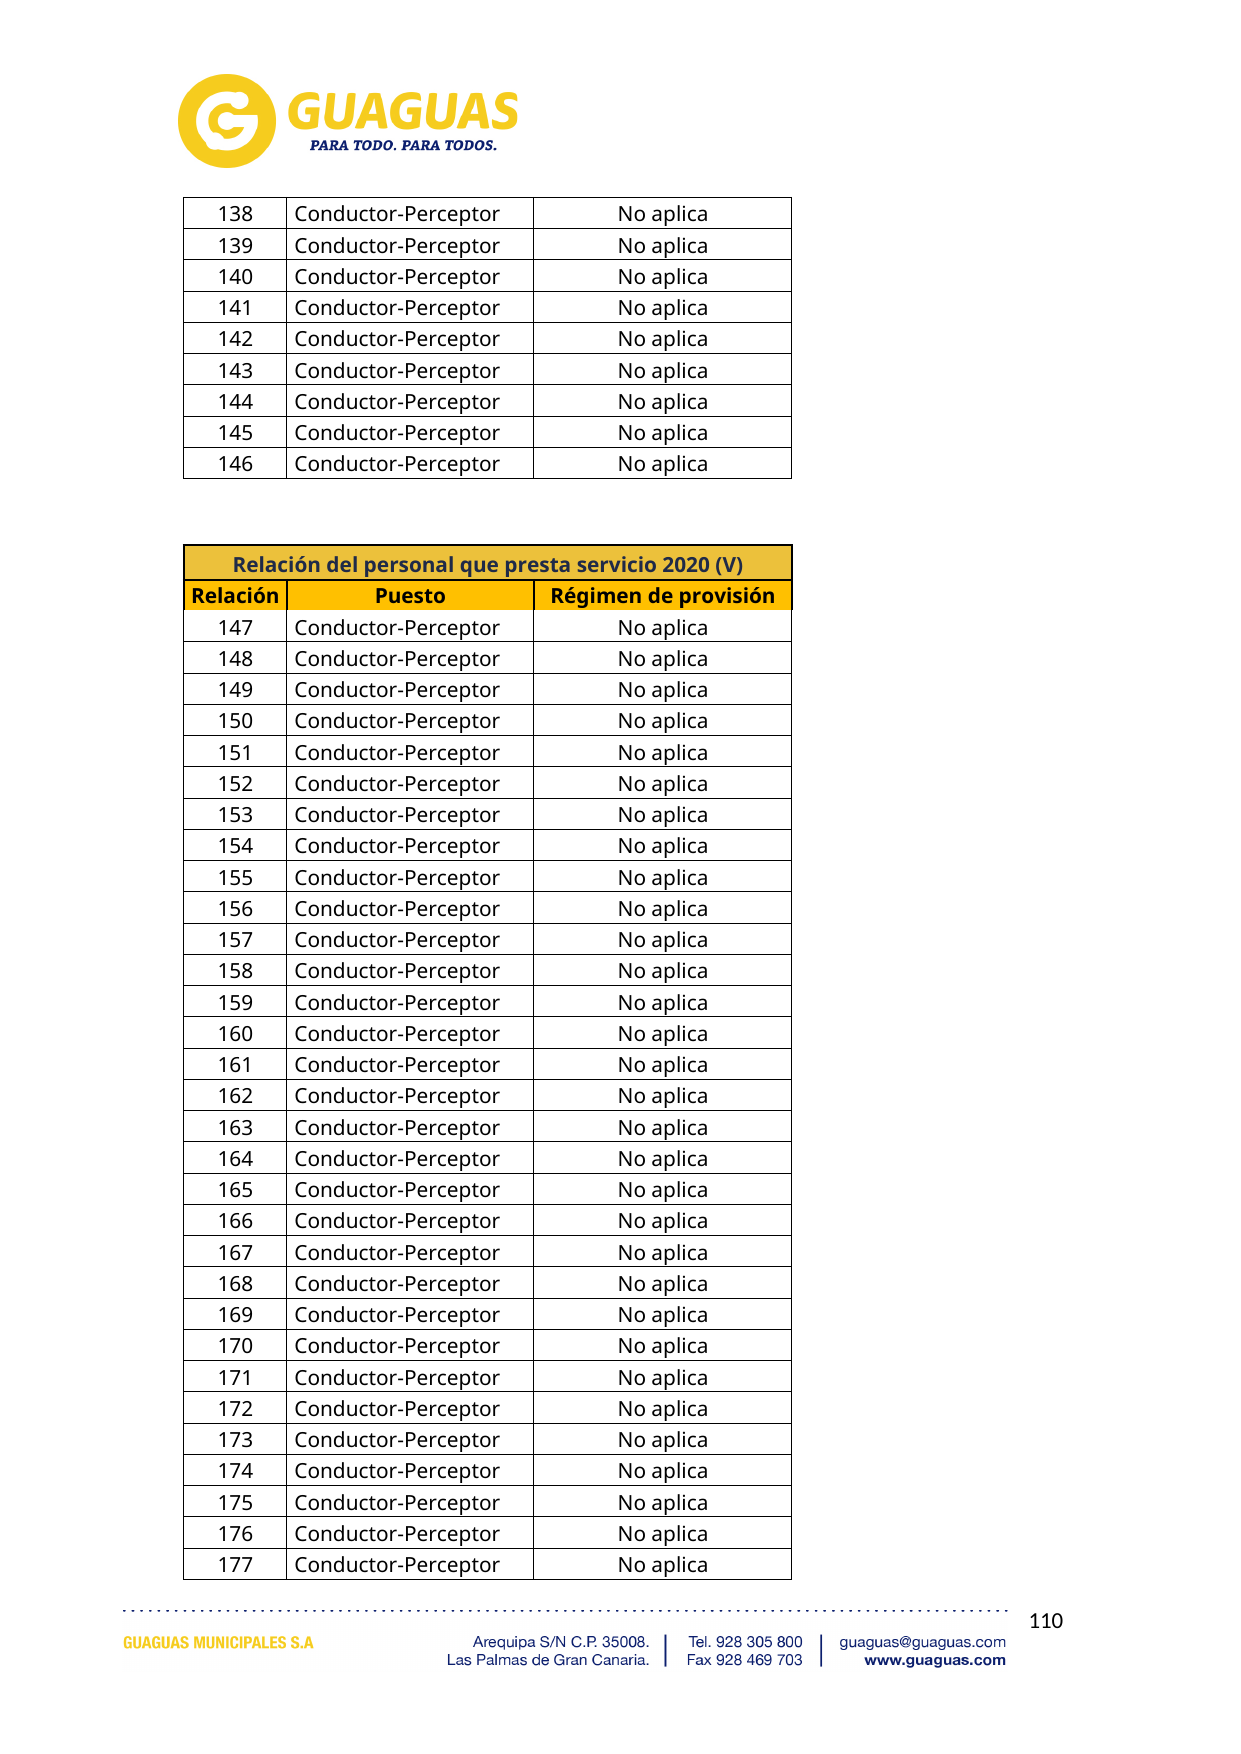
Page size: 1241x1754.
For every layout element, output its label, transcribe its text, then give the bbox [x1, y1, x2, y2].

table_cell No aplica [534, 610, 791, 641]
table_cell No aplica [534, 642, 791, 672]
table_cell Conductor-Perceptor [287, 861, 533, 891]
table_cell 140 [184, 260, 286, 291]
table_cell No aplica [534, 1486, 791, 1516]
table_cell 154 [184, 830, 286, 860]
table_cell No aplica [534, 1205, 791, 1235]
table_cell Puesto [288, 581, 533, 610]
table_cell 159 [184, 986, 286, 1016]
table_cell No aplica [534, 1549, 791, 1579]
table_cell Conductor-Perceptor [287, 354, 533, 384]
table_cell 143 [184, 354, 286, 384]
table_cell No aplica [534, 1267, 791, 1297]
table_cell 138 [184, 198, 286, 228]
table_cell 156 [184, 892, 286, 922]
table_cell 164 [184, 1142, 286, 1172]
table_cell No aplica [534, 986, 791, 1016]
table_cell Conductor-Perceptor [287, 1299, 533, 1329]
table_cell No aplica [534, 1424, 791, 1454]
table_cell No aplica [534, 1174, 791, 1204]
table_cell No aplica [534, 1361, 791, 1391]
table_cell No aplica [534, 674, 791, 704]
table_cell Relación [185, 581, 286, 610]
table_cell 158 [184, 955, 286, 985]
table_cell No aplica [534, 1236, 791, 1266]
table_cell Conductor-Perceptor [287, 955, 533, 985]
table_cell 167 [184, 1236, 286, 1266]
table_cell 168 [184, 1267, 286, 1297]
table_cell Conductor-Perceptor [287, 1330, 533, 1360]
table_cell No aplica [534, 229, 791, 259]
table_cell Conductor-Perceptor [287, 229, 533, 259]
table_cell 155 [184, 861, 286, 891]
table_cell No aplica [534, 1111, 791, 1141]
table_cell Conductor-Perceptor [287, 642, 533, 672]
table_cell Conductor-Perceptor [287, 1205, 533, 1235]
table_cell Conductor-Perceptor [287, 323, 533, 353]
table_cell No aplica [534, 861, 791, 891]
table_cell No aplica [534, 924, 791, 954]
table_cell 145 [184, 417, 286, 447]
table_cell No aplica [534, 323, 791, 353]
table_cell Régimen de provisión [535, 581, 791, 610]
table_cell No aplica [534, 1392, 791, 1422]
table_cell Conductor-Perceptor [287, 1517, 533, 1547]
table_cell No aplica [534, 830, 791, 860]
table_cell No aplica [534, 448, 791, 478]
table_cell Conductor-Perceptor [287, 1142, 533, 1172]
table_cell 166 [184, 1205, 286, 1235]
table_cell No aplica [534, 799, 791, 829]
table_cell 175 [184, 1486, 286, 1516]
table_cell No aplica [534, 1517, 791, 1547]
table_cell 148 [184, 642, 286, 672]
table_cell Conductor-Perceptor [287, 385, 533, 416]
table_cell 150 [184, 705, 286, 735]
table_cell No aplica [534, 1455, 791, 1485]
table_cell 157 [184, 924, 286, 954]
table_cell 151 [184, 736, 286, 766]
table_cell Conductor-Perceptor [287, 292, 533, 322]
table_cell Conductor-Perceptor [287, 799, 533, 829]
table_cell 163 [184, 1111, 286, 1141]
table_cell 162 [184, 1080, 286, 1110]
table_cell No aplica [534, 385, 791, 416]
table_cell 177 [184, 1549, 286, 1579]
table_cell Conductor-Perceptor [287, 1236, 533, 1266]
table_cell No aplica [534, 955, 791, 985]
table_cell 165 [184, 1174, 286, 1204]
table_cell No aplica [534, 1049, 791, 1079]
table_cell No aplica [534, 417, 791, 447]
table_cell 139 [184, 229, 286, 259]
table_cell Conductor-Perceptor [287, 417, 533, 447]
table_cell 153 [184, 799, 286, 829]
table_cell 161 [184, 1049, 286, 1079]
table_header Relación del personal que presta servicio 2020 (V) [185, 546, 791, 579]
table_cell Conductor-Perceptor [287, 1486, 533, 1516]
table_cell 160 [184, 1017, 286, 1047]
table_cell No aplica [534, 1080, 791, 1110]
table_cell Conductor-Perceptor [287, 1424, 533, 1454]
table_cell No aplica [534, 1017, 791, 1047]
table_cell Conductor-Perceptor [287, 986, 533, 1016]
table_cell Conductor-Perceptor [287, 1049, 533, 1079]
table_cell 174 [184, 1455, 286, 1485]
table_cell Conductor-Perceptor [287, 830, 533, 860]
table_cell 142 [184, 323, 286, 353]
table_cell Conductor-Perceptor [287, 1267, 533, 1297]
table_cell Conductor-Perceptor [287, 705, 533, 735]
table_cell No aplica [534, 892, 791, 922]
table_cell 144 [184, 385, 286, 416]
table_cell No aplica [534, 767, 791, 797]
table_cell No aplica [534, 198, 791, 228]
table_cell 147 [184, 610, 286, 641]
table_cell Conductor-Perceptor [287, 1455, 533, 1485]
table_cell No aplica [534, 705, 791, 735]
table_cell No aplica [534, 1330, 791, 1360]
table_cell Conductor-Perceptor [287, 1174, 533, 1204]
table_cell No aplica [534, 1299, 791, 1329]
table_cell Conductor-Perceptor [287, 674, 533, 704]
table_cell No aplica [534, 1142, 791, 1172]
table_cell No aplica [534, 354, 791, 384]
table_cell Conductor-Perceptor [287, 924, 533, 954]
table_cell 141 [184, 292, 286, 322]
table_cell Conductor-Perceptor [287, 198, 533, 228]
table_cell Conductor-Perceptor [287, 892, 533, 922]
table_cell 171 [184, 1361, 286, 1391]
table_cell Conductor-Perceptor [287, 610, 533, 641]
table_cell 152 [184, 767, 286, 797]
table_cell No aplica [534, 260, 791, 291]
table_cell 169 [184, 1299, 286, 1329]
table_cell 176 [184, 1517, 286, 1547]
table_cell Conductor-Perceptor [287, 736, 533, 766]
table_cell Conductor-Perceptor [287, 1080, 533, 1110]
table_cell Conductor-Perceptor [287, 260, 533, 291]
table_cell No aplica [534, 736, 791, 766]
table_cell Conductor-Perceptor [287, 1017, 533, 1047]
table_cell 170 [184, 1330, 286, 1360]
table_cell Conductor-Perceptor [287, 1392, 533, 1422]
table_cell Conductor-Perceptor [287, 1361, 533, 1391]
table_cell Conductor-Perceptor [287, 767, 533, 797]
table_cell Conductor-Perceptor [287, 448, 533, 478]
table_cell Conductor-Perceptor [287, 1111, 533, 1141]
table_cell 146 [184, 448, 286, 478]
table_cell 173 [184, 1424, 286, 1454]
table_cell 149 [184, 674, 286, 704]
table_cell No aplica [534, 292, 791, 322]
table_cell Conductor-Perceptor [287, 1549, 533, 1579]
table_cell 172 [184, 1392, 286, 1422]
